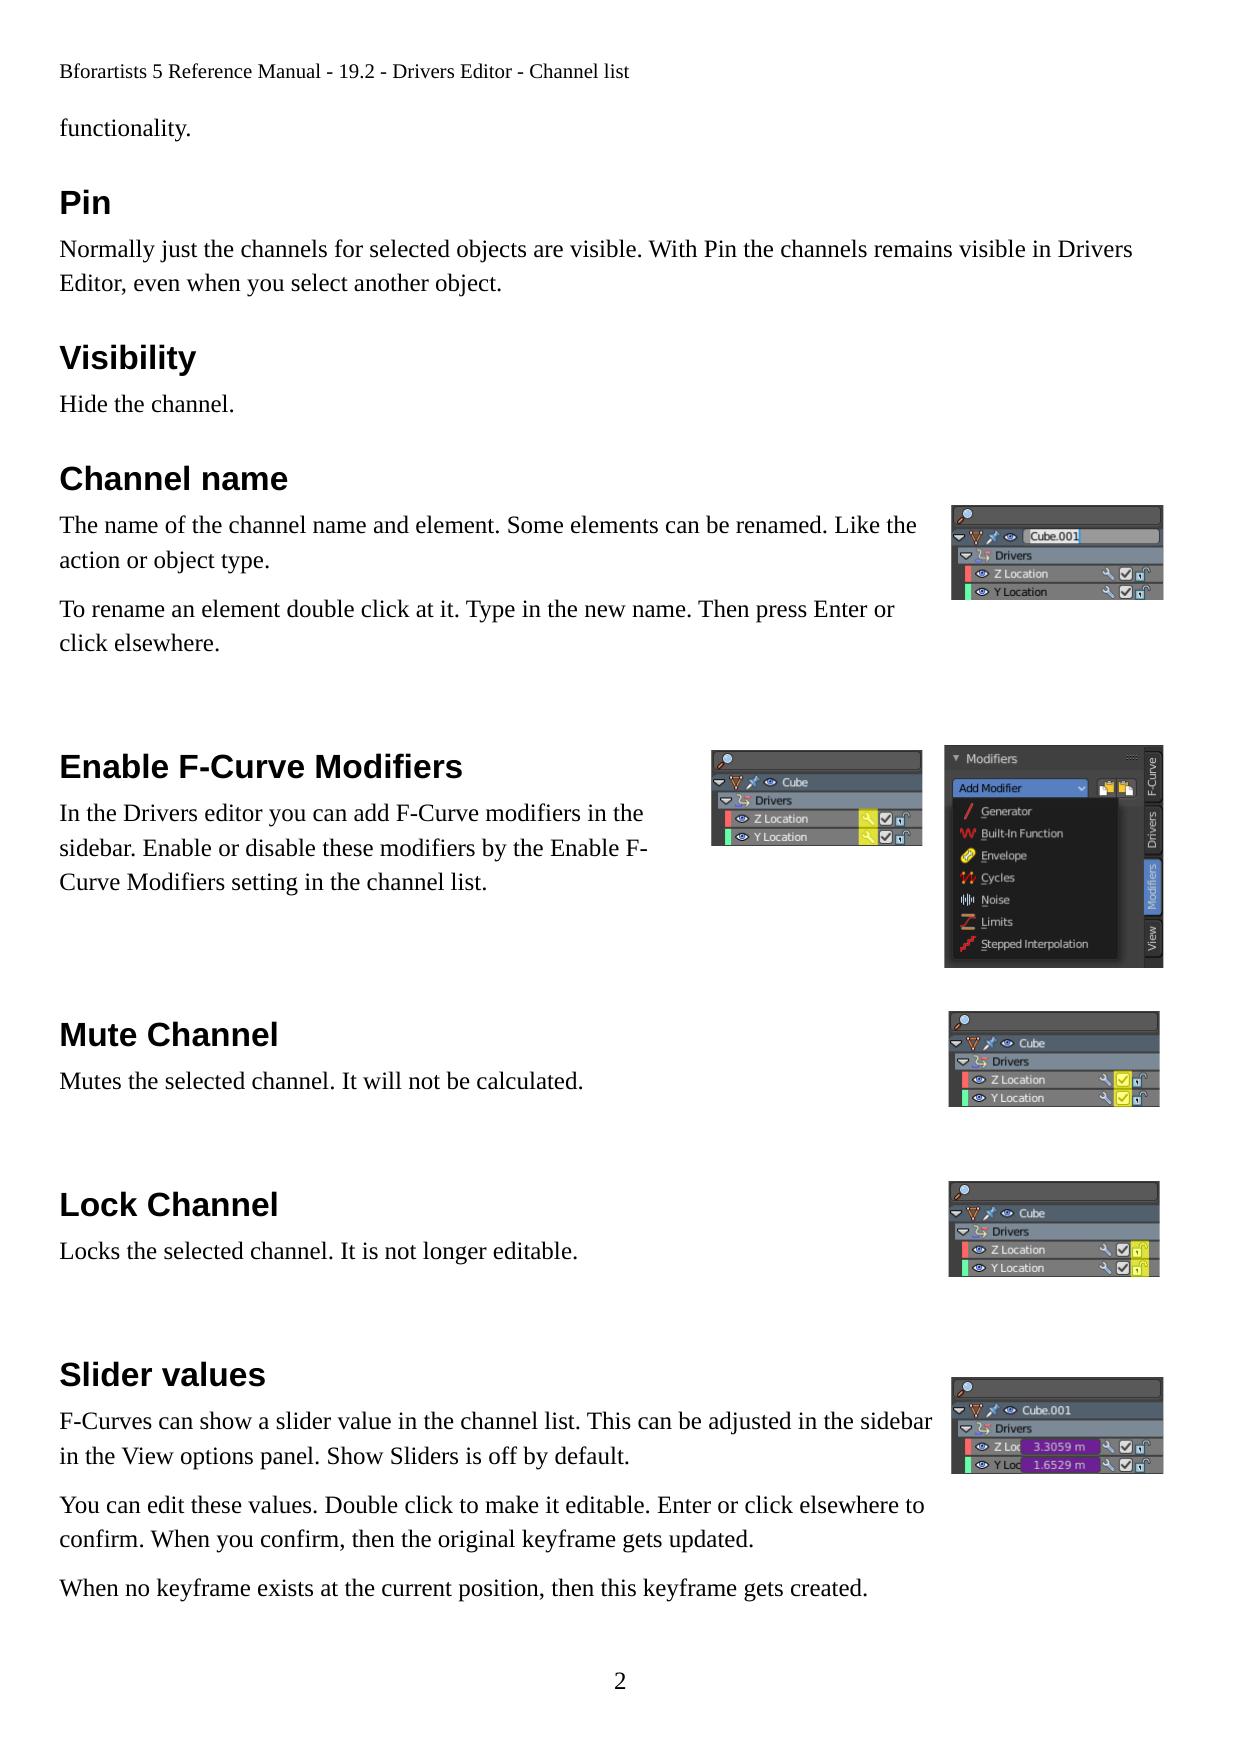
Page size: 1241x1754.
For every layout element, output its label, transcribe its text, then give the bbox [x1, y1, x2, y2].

text Normally just the channels for selected objects are visible. With Pin the channels remains visible in Drivers Editor, even when you select another object. [59, 234, 1181, 297]
picture [951, 505, 1164, 600]
picture [711, 750, 923, 846]
subtitle Slider values [59, 1355, 1181, 1394]
text Locks the selected channel. It is not longer editable. [59, 1236, 948, 1265]
text Mutes the selected channel. It will not be calculated. [59, 1066, 948, 1095]
text When no keyframe exists at the current position, then this keyframe gets created. [59, 1573, 1181, 1602]
text In the Drivers editor you can add F-Curve modifiers in the sidebar. Enable or disable these modifiers by the Enable F-Curve Modifiers setting in the channel list. [59, 798, 944, 896]
subtitle Lock Channel [59, 1185, 948, 1224]
subtitle Enable F-Curve Modifiers [59, 747, 944, 786]
text F-Curves can show a slider value in the channel list. This can be adjusted in the sidebar in the View options panel. Show Sliders is off by default. [59, 1406, 951, 1469]
subtitle [1164, 747, 1181, 786]
subtitle Visibility [59, 338, 1181, 377]
subtitle [1160, 1185, 1181, 1224]
subtitle Mute Channel [59, 1015, 948, 1054]
text You can edit these values. Double click to make it editable. Enter or click elsewhere to confirm. When you confirm, then the original keyframe gets updated. [59, 1490, 1181, 1553]
text functionality. [59, 113, 1181, 141]
subtitle [1160, 1015, 1181, 1054]
text Hide the channel. [59, 389, 1181, 418]
subtitle Channel name [59, 459, 1181, 498]
picture [944, 745, 1164, 968]
picture [948, 1181, 1160, 1277]
subtitle Pin [59, 182, 1181, 221]
picture [948, 1011, 1160, 1107]
text To rename an element double click at it. Type in the new name. Then press Enter or click elsewhere. [59, 594, 1181, 657]
text The name of the channel name and element. Some elements can be renamed. Like the action or object type. [59, 510, 951, 573]
picture [951, 1377, 1164, 1474]
